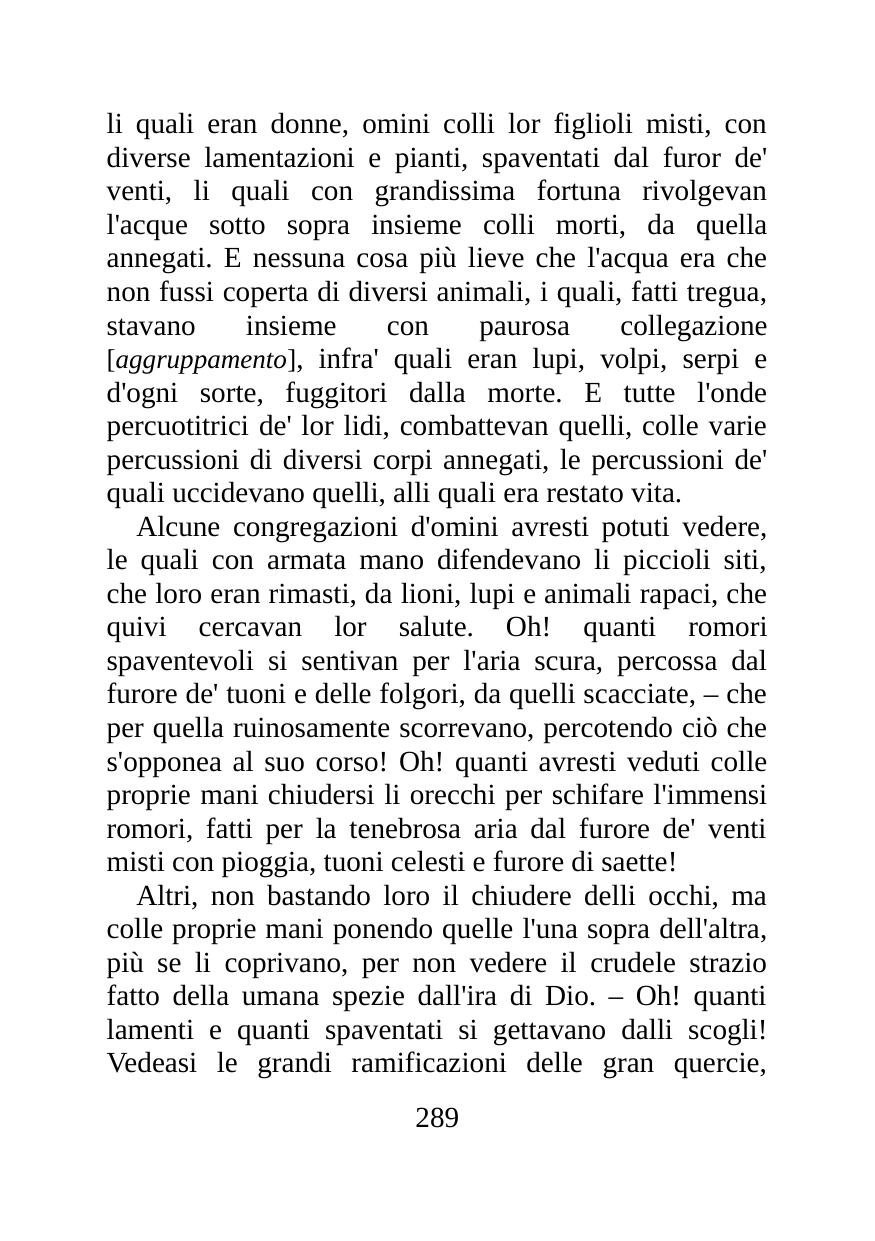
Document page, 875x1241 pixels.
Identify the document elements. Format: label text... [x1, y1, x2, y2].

text li quali eran donne, omini colli lor figlioli misti, con diverse lamentazioni e pianti, spaventati dal furor de' venti, li quali con grandissima fortuna rivolgevan l'acque sotto sopra insieme colli morti, da quella annegati. E nessuna cosa più lieve che l'acqua era che non fussi coperta di diversi animali, i quali, fatti tregua, stavano insieme con paurosa collegazione [aggruppamento], infra' quali eran lupi, volpi, serpi e d'ogni sorte, fuggitori dalla morte. E tutte l'onde percuotitrici de' lor lidi, combattevan quelli, colle varie percussioni di diversi corpi annegati, le percussioni de' quali uccidevano quelli, alli quali era restato vita. [106, 106, 768, 509]
text Alcune congregazioni d'omini avresti potuti vedere, le quali con armata mano difendevano li piccioli siti, che loro eran rimasti, da lioni, lupi e animali rapaci, che quivi cercavan lor salute. Oh! quanti romori spaventevoli si sentivan per l'aria scura, percossa dal furore de' tuoni e delle folgori, da quelli scacciate, ‒ che per quella ruinosamente scorrevano, percotendo ciò che s'opponea al suo corso! Oh! quanti avresti veduti colle proprie mani chiudersi li orecchi per schifare l'immensi romori, fatti per la tenebrosa aria dal furore de' venti misti con pioggia, tuoni celesti e furore di saette! [106, 509, 768, 878]
text Altri, non bastando loro il chiudere delli occhi, ma colle proprie mani ponendo quelle l'una sopra dell'altra, più se li coprivano, per non vedere il crudele strazio fatto della umana spezie dall'ira di Dio. ‒ Oh! quanti lamenti e quanti spaventati si gettavano dalli scogli! Vedeasi le grandi ramificazioni delle gran quercie, [106, 878, 768, 1079]
